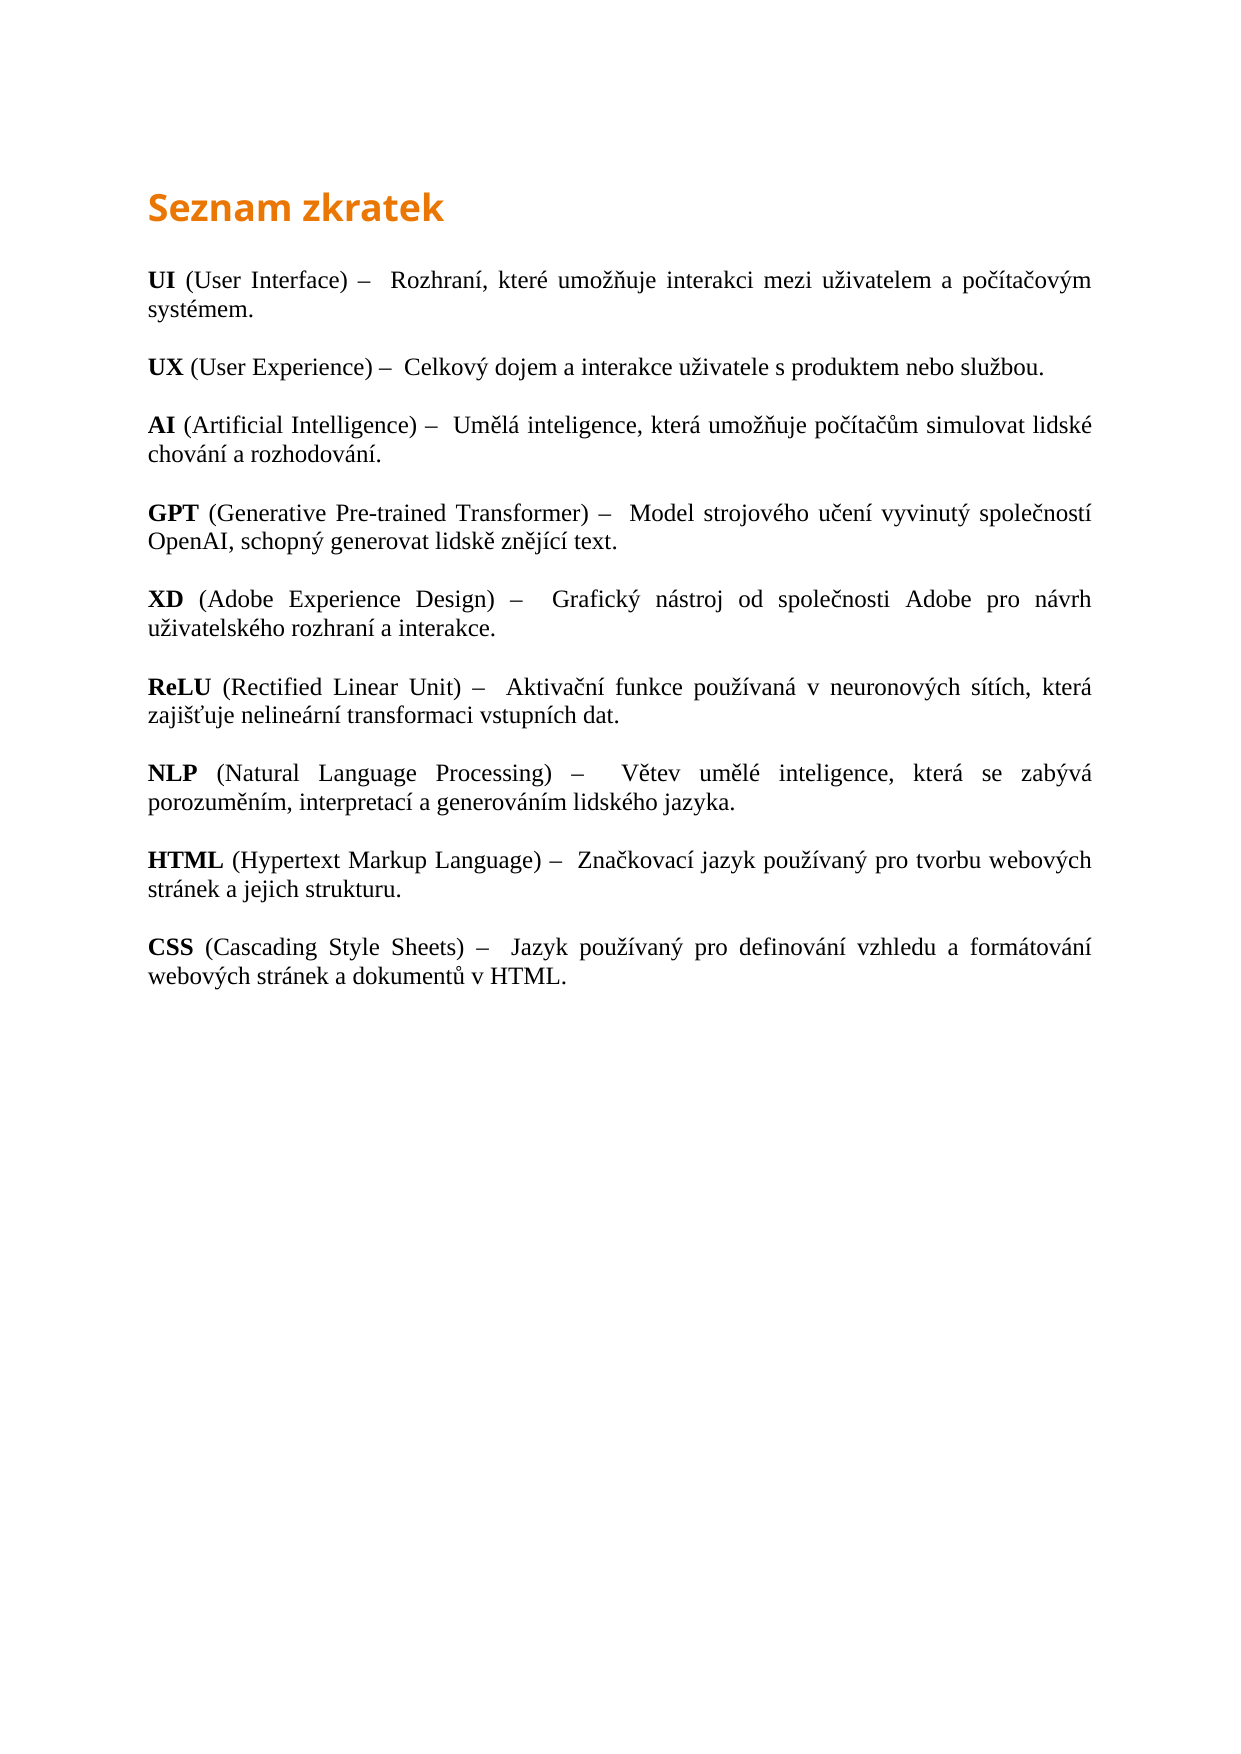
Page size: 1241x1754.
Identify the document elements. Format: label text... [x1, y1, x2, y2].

text ReLU (Rectified Linear Unit) – Aktivační funkce používaná v neuronových sítích, která zajišťuje nelineární transformaci vstupních dat. [148, 672, 1092, 729]
subtitle Seznam zkratek [148, 181, 1092, 232]
text NLP (Natural Language Processing) – Větev umělé inteligence, která se zabývá porozuměním, interpretací a generováním lidského jazyka. [148, 758, 1092, 816]
text UI (User Interface) – Rozhraní, které umožňuje interakci mezi uživatelem a počítačovým systémem. [148, 265, 1092, 323]
text AI (Artificial Intelligence) – Umělá inteligence, která umožňuje počítačům simulovat lidské chování a rozhodování. [148, 411, 1092, 468]
text XD (Adobe Experience Design) – Grafický nástroj od společnosti Adobe pro návrh uživatelského rozhraní a interakce. [148, 584, 1092, 642]
text GPT (Generative Pre-trained Transformer) – Model strojového učení vyvinutý společností OpenAI, schopný generovat lidskě znějící text. [148, 498, 1092, 555]
text HTML (Hypertext Markup Language) – Značkovací jazyk používaný pro tvorbu webových stránek a jejich strukturu. [148, 846, 1092, 903]
text UX (User Experience) – Celkový dojem a interakce uživatele s produktem nebo službou. [148, 352, 1092, 381]
text CSS (Cascading Style Sheets) – Jazyk používaný pro definování vzhledu a formátování webových stránek a dokumentů v HTML. [148, 932, 1092, 990]
